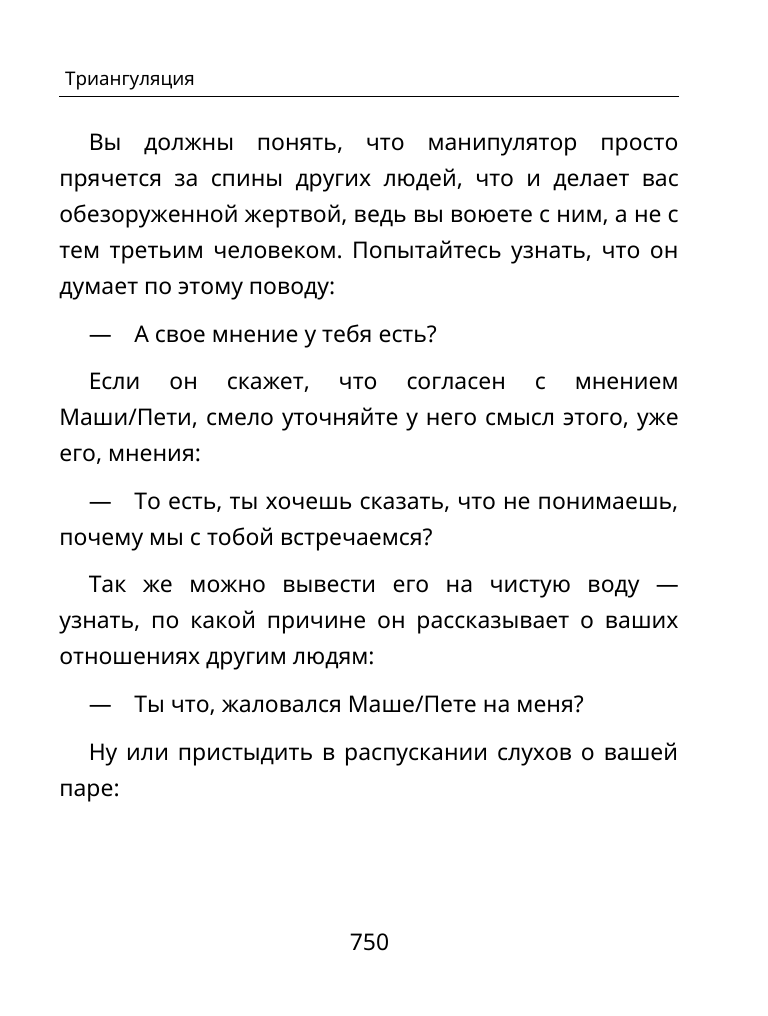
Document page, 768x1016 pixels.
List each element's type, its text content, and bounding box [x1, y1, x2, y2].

list То есть, ты хочешь сказать, что не понимаешь, почему мы с тобой встречаемся? [59, 485, 679, 552]
text Вы должны понять, что манипулятор просто прячется за спины других людей, что и делает вас обезоруженной жертвой, ведь вы воюете с ним, а не с тем третьим человеком. Попытайтесь узнать, что он думает по этому поводу: [59, 126, 679, 301]
text Ну или пристыдить в распускании слухов о вашей паре: [59, 736, 679, 803]
list А свое мнение у тебя есть? [59, 317, 679, 349]
text Если он скажет, что согласен с мнением Маши/Пети, смело уточняйте у него смысл этого, уже его, мнения: [59, 365, 679, 468]
text Так же можно вывести его на чистую воду — узнать, по какой причине он рассказывает о ваших отношениях другим людям: [59, 568, 679, 672]
list Ты что, жаловался Маше/Пете на меня? [59, 688, 679, 719]
